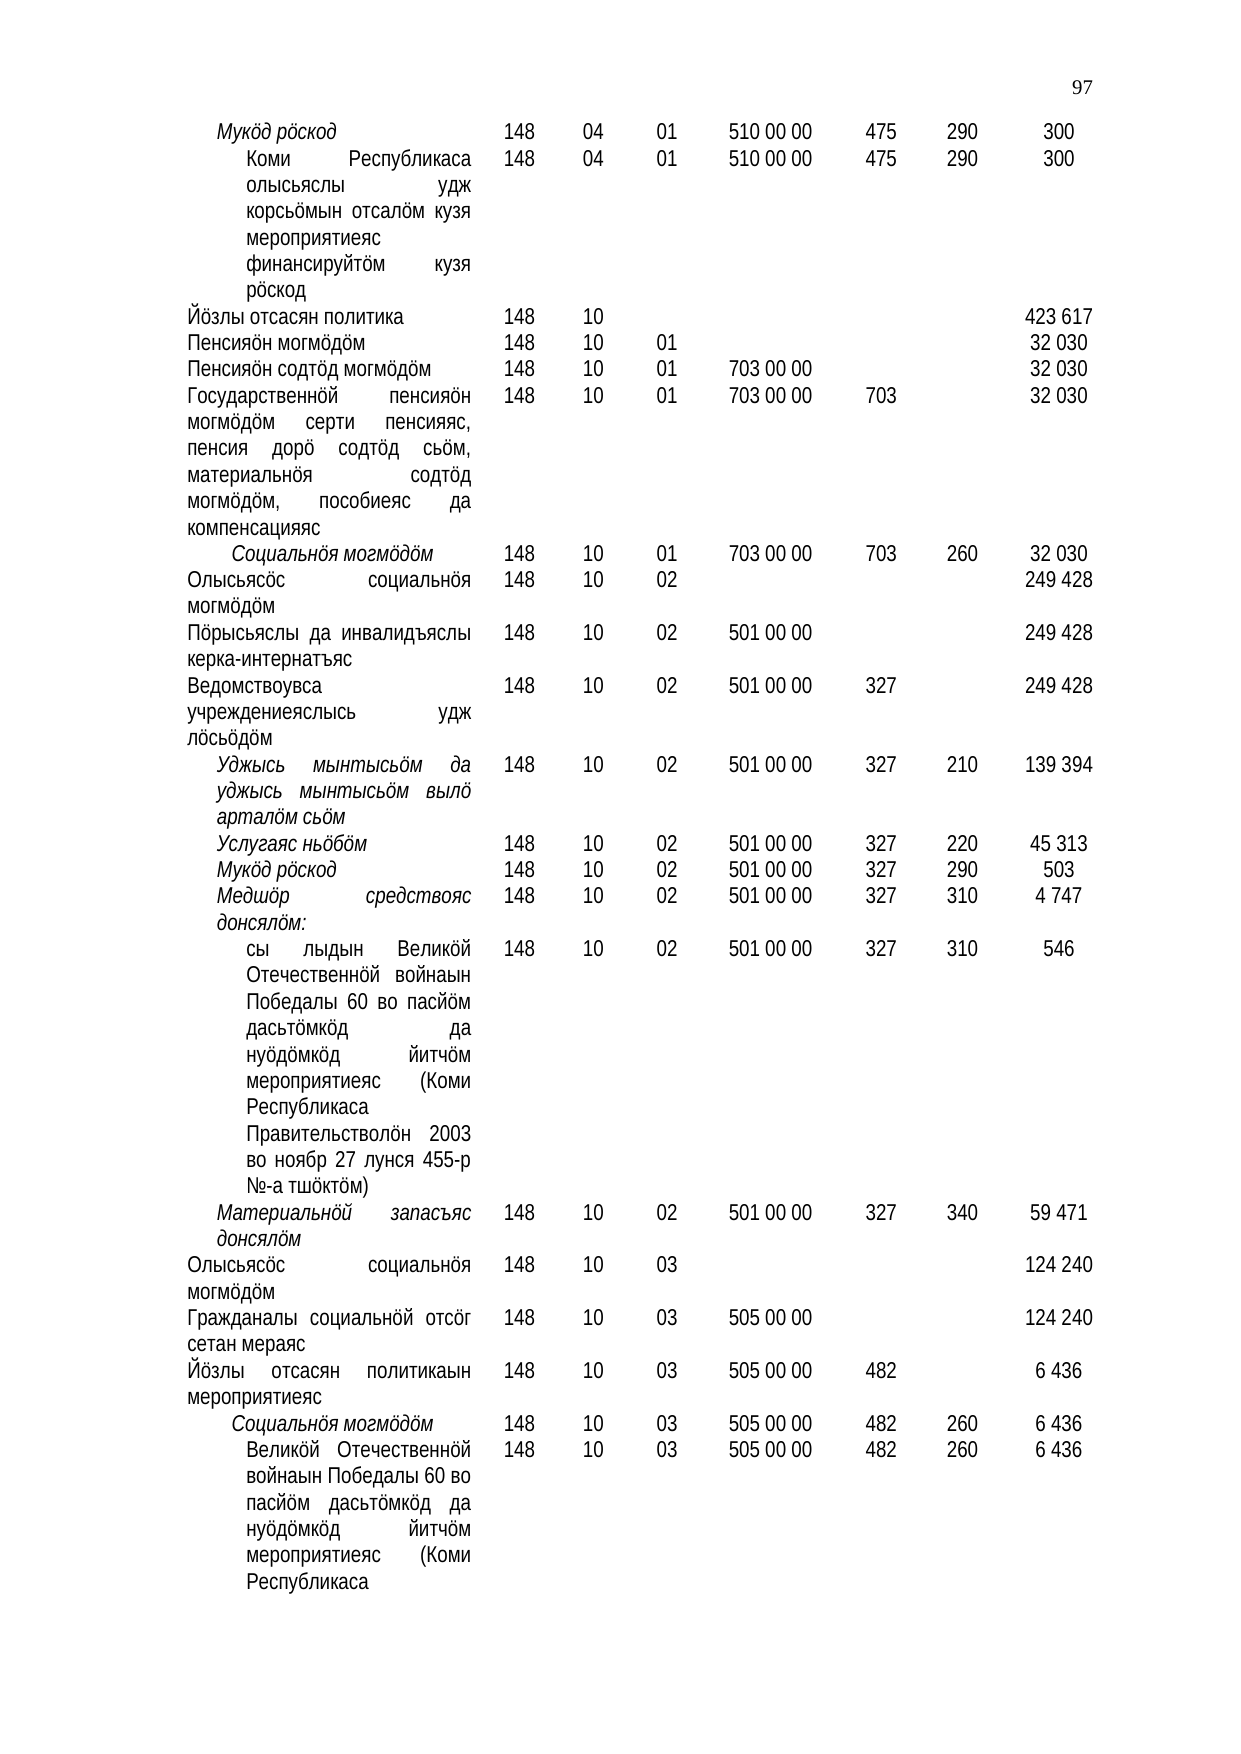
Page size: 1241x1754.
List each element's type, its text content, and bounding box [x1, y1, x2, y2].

table_cell 505 00 00 [704, 1436, 837, 1594]
table_cell 327 [837, 935, 925, 1199]
table_cell 4 747 [999, 883, 1118, 935]
table_cell 546 [999, 935, 1118, 1199]
table_cell 327 [837, 751, 925, 830]
table_cell 148 [482, 1199, 556, 1251]
table_cell [837, 1251, 925, 1304]
table_cell 423 617 [999, 303, 1118, 329]
table_cell 02 [630, 1199, 704, 1251]
table_cell 505 00 00 [704, 1410, 837, 1436]
table_cell 260 [925, 1436, 999, 1594]
table_cell 300 [999, 145, 1118, 303]
table_cell 10 [556, 935, 630, 1199]
table_cell 124 240 [999, 1251, 1118, 1304]
table_cell 02 [630, 566, 704, 619]
table_cell 10 [556, 1357, 630, 1409]
table_cell Йöзлы отсасян политика [176, 303, 482, 329]
table_cell 475 [837, 118, 925, 144]
table_cell 482 [837, 1357, 925, 1409]
table_cell 01 [630, 145, 704, 303]
table_cell 10 [556, 856, 630, 882]
table_cell 45 313 [999, 830, 1118, 856]
table_cell 02 [630, 751, 704, 830]
table_cell Социальнöя могмöдöм [176, 540, 482, 566]
table_cell 148 [482, 118, 556, 144]
table_cell 148 [482, 145, 556, 303]
table_cell 6 436 [999, 1436, 1118, 1594]
table_cell Пенсияöн могмöдöм [176, 329, 482, 355]
table_cell 10 [556, 830, 630, 856]
table_cell 10 [556, 355, 630, 382]
table_cell [837, 1304, 925, 1357]
table_cell 501 00 00 [704, 672, 837, 751]
table_cell 01 [630, 540, 704, 566]
table_cell 01 [630, 355, 704, 382]
table_cell Мукöд рöскод [176, 118, 482, 144]
table_cell 501 00 00 [704, 935, 837, 1199]
table_cell 32 030 [999, 355, 1118, 382]
table_cell 148 [482, 1251, 556, 1304]
table_cell 482 [837, 1410, 925, 1436]
table_cell [925, 1251, 999, 1304]
table_cell 703 00 00 [704, 355, 837, 382]
table_cell 703 00 00 [704, 540, 837, 566]
table_cell 10 [556, 1436, 630, 1594]
table_cell [837, 619, 925, 672]
table_cell [925, 566, 999, 619]
table_cell 10 [556, 1304, 630, 1357]
table_cell 300 [999, 118, 1118, 144]
table_cell 148 [482, 751, 556, 830]
table_cell 139 394 [999, 751, 1118, 830]
table_cell 148 [482, 1304, 556, 1357]
table_cell 59 471 [999, 1199, 1118, 1251]
table_cell 32 030 [999, 329, 1118, 355]
table_cell Гражданалы социальнöй отсöг сетан мераяс [176, 1304, 482, 1357]
table_cell 703 00 00 [704, 382, 837, 540]
table_cell 10 [556, 1251, 630, 1304]
table_cell 10 [556, 1199, 630, 1251]
table_cell Великöй Отечественнöй войнаын Победалы 60 во пасйöм дасьтöмкöд да нуöдöмкöд йитчöм мероприятиеяс (Коми Республикаса [176, 1436, 482, 1594]
table_cell 327 [837, 856, 925, 882]
table_cell 02 [630, 672, 704, 751]
table_cell [925, 355, 999, 382]
table_cell 340 [925, 1199, 999, 1251]
table_cell [925, 619, 999, 672]
table_cell 10 [556, 329, 630, 355]
table_cell 10 [556, 566, 630, 619]
table_cell 03 [630, 1436, 704, 1594]
table_cell 475 [837, 145, 925, 303]
table_cell 6 436 [999, 1410, 1118, 1436]
table_cell [704, 566, 837, 619]
table_cell 260 [925, 540, 999, 566]
table_cell 327 [837, 1199, 925, 1251]
table_cell 02 [630, 935, 704, 1199]
table_cell [925, 382, 999, 540]
table_cell 482 [837, 1436, 925, 1594]
table_cell 10 [556, 751, 630, 830]
table_cell 148 [482, 856, 556, 882]
table_cell 703 [837, 382, 925, 540]
table_cell 148 [482, 830, 556, 856]
table_cell 148 [482, 883, 556, 935]
table_cell Олысьясöс социальнöя могмöдöм [176, 566, 482, 619]
table_cell Медшöр средствояс донсялöм: [176, 883, 482, 935]
table_cell Социальнöя могмöдöм [176, 1410, 482, 1436]
table_cell 148 [482, 935, 556, 1199]
table_cell 124 240 [999, 1304, 1118, 1357]
table_cell Коми Республикаса олысьяслы удж корсьöмын отсалöм кузя мероприятиеяс финансируйтöм кузя рöскод [176, 145, 482, 303]
table_cell 01 [630, 382, 704, 540]
table_cell Пенсияöн содтöд могмöдöм [176, 355, 482, 382]
table_cell 310 [925, 935, 999, 1199]
table_cell [925, 1357, 999, 1409]
table_cell 01 [630, 118, 704, 144]
table_cell Материальнöй запасъяс донсялöм [176, 1199, 482, 1251]
table_cell сы лыдын Великöй Отечественнöй войнаын Победалы 60 во пасйöм дасьтöмкöд да нуöдöмкöд йитчöм мероприятиеяс (Коми Республикаса Правительстволöн 2003 во ноябр 27 лунся 455-р №-а тшöктöм) [176, 935, 482, 1199]
table_cell [704, 1251, 837, 1304]
table_cell [837, 566, 925, 619]
table_cell [925, 303, 999, 329]
table_cell 510 00 00 [704, 118, 837, 144]
table_cell [837, 303, 925, 329]
table_cell 10 [556, 540, 630, 566]
table_cell 501 00 00 [704, 830, 837, 856]
table_cell 290 [925, 145, 999, 303]
table_cell 310 [925, 883, 999, 935]
table_cell 01 [630, 329, 704, 355]
table_cell 148 [482, 329, 556, 355]
table_cell 148 [482, 355, 556, 382]
table_cell 327 [837, 672, 925, 751]
table_cell 148 [482, 566, 556, 619]
table_cell 290 [925, 856, 999, 882]
table_cell Услугаяс ньöбöм [176, 830, 482, 856]
table_cell 148 [482, 1357, 556, 1409]
table_cell 510 00 00 [704, 145, 837, 303]
table_cell [704, 329, 837, 355]
table_cell 148 [482, 540, 556, 566]
table_cell 327 [837, 883, 925, 935]
table_cell Уджысь мынтысьöм да уджысь мынтысьöм вылö арталöм сьöм [176, 751, 482, 830]
table_cell 220 [925, 830, 999, 856]
table_cell 249 428 [999, 619, 1118, 672]
table_cell Ведомствоувса учреждениеяслысь удж лöсьöдöм [176, 672, 482, 751]
table_cell 501 00 00 [704, 751, 837, 830]
table_cell [704, 303, 837, 329]
table_cell 04 [556, 145, 630, 303]
table_cell 02 [630, 619, 704, 672]
table_cell 10 [556, 303, 630, 329]
table_cell 10 [556, 382, 630, 540]
table_cell [925, 329, 999, 355]
table_cell 03 [630, 1410, 704, 1436]
table_cell 290 [925, 118, 999, 144]
table_cell Йöзлы отсасян политикаын мероприятиеяс [176, 1357, 482, 1409]
table_cell 02 [630, 883, 704, 935]
table_cell 02 [630, 856, 704, 882]
table_cell 501 00 00 [704, 856, 837, 882]
table_cell [837, 329, 925, 355]
table_cell [630, 303, 704, 329]
table_cell 02 [630, 830, 704, 856]
table_cell 503 [999, 856, 1118, 882]
table_cell 148 [482, 619, 556, 672]
table_cell 703 [837, 540, 925, 566]
table_cell [925, 672, 999, 751]
table_cell 148 [482, 1410, 556, 1436]
table_cell 505 00 00 [704, 1304, 837, 1357]
table_cell 10 [556, 672, 630, 751]
table_cell 249 428 [999, 566, 1118, 619]
table_cell Олысьясöс социальнöя могмöдöм [176, 1251, 482, 1304]
table_cell 03 [630, 1251, 704, 1304]
table_cell 03 [630, 1357, 704, 1409]
table_cell Государственнöй пенсияöн могмöдöм серти пенсияяс, пенсия дорö содтöд сьöм, материальнöя содтöд могмöдöм, пособиеяс да компенсацияяс [176, 382, 482, 540]
table_cell Мукöд рöскод [176, 856, 482, 882]
table_cell 501 00 00 [704, 1199, 837, 1251]
table_cell 04 [556, 118, 630, 144]
table_cell 10 [556, 619, 630, 672]
table_cell 10 [556, 1410, 630, 1436]
table_cell 501 00 00 [704, 883, 837, 935]
table_cell 501 00 00 [704, 619, 837, 672]
table_cell 249 428 [999, 672, 1118, 751]
table_cell 10 [556, 883, 630, 935]
table_cell Пöрысьяслы да инвалидъяслы керка-интернатъяс [176, 619, 482, 672]
table_cell 148 [482, 1436, 556, 1594]
table_cell 505 00 00 [704, 1357, 837, 1409]
table_cell 32 030 [999, 382, 1118, 540]
table_cell 148 [482, 672, 556, 751]
table_cell [837, 355, 925, 382]
table_cell 210 [925, 751, 999, 830]
table_cell 6 436 [999, 1357, 1118, 1409]
table_cell 327 [837, 830, 925, 856]
table_cell 32 030 [999, 540, 1118, 566]
table_cell 260 [925, 1410, 999, 1436]
table_cell 148 [482, 382, 556, 540]
table_cell 03 [630, 1304, 704, 1357]
table_cell 148 [482, 303, 556, 329]
table_cell [925, 1304, 999, 1357]
